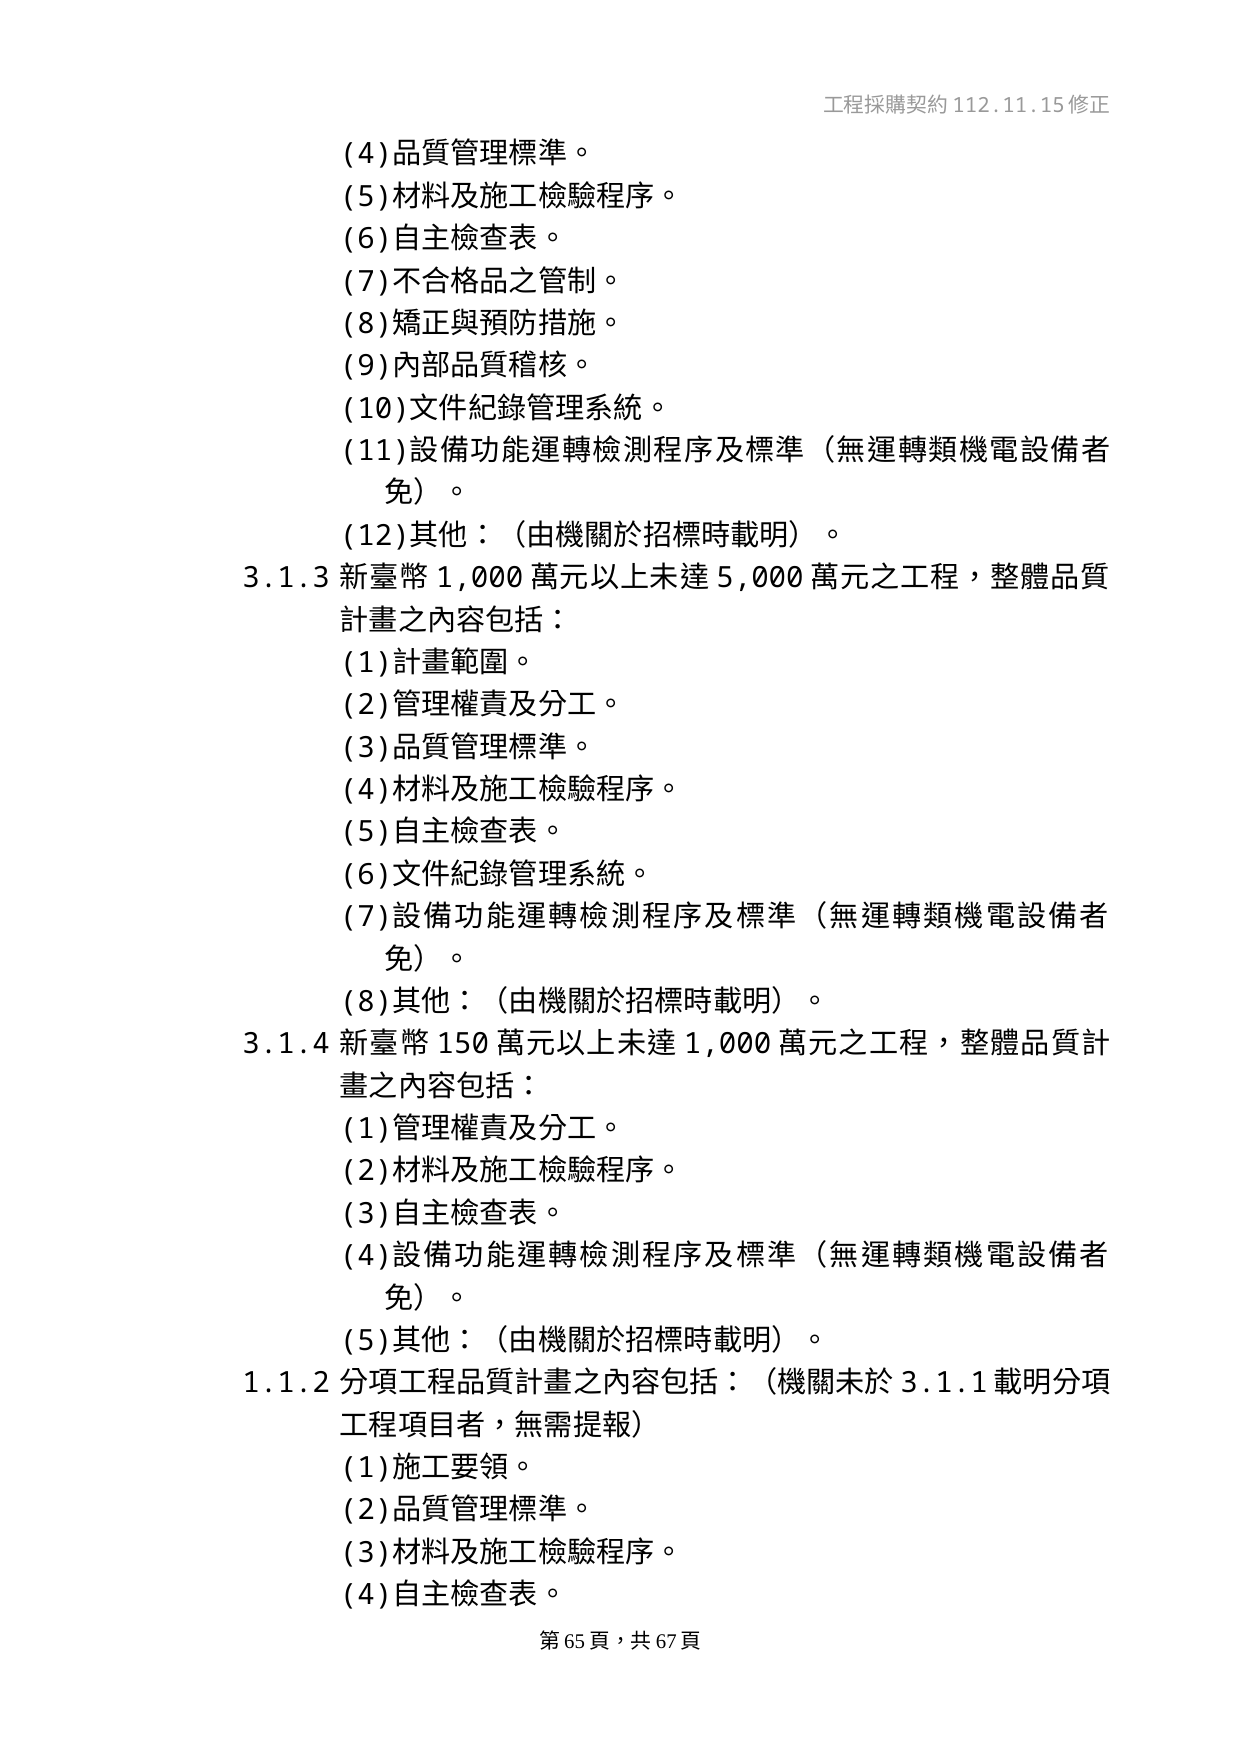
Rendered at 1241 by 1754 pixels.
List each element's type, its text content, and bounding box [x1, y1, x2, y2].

list 自主檢查表。 [339, 808, 1110, 850]
list 新臺幣1,000萬元以上未達5,000萬元之工程，整體品質計畫之內容包括： [242, 554, 1110, 638]
list 管理權責及分工。 [339, 1104, 1110, 1147]
list 設備功能運轉檢測程序及標準（無運轉類機電設備者免）。 [339, 1232, 1110, 1316]
list 文件紀錄管理系統。 [339, 850, 1110, 893]
list 其他：（由機關於招標時載明）。 [339, 1316, 1110, 1359]
list 材料及施工檢驗程序。 [339, 766, 1110, 808]
list 文件紀錄管理系統。 [339, 384, 1110, 427]
list 內部品質稽核。 [339, 342, 1110, 384]
list 不合格品之管制。 [339, 257, 1110, 299]
list 設備功能運轉檢測程序及標準（無運轉類機電設備者免）。 [339, 427, 1110, 511]
list 其他：（由機關於招標時載明）。 [339, 977, 1110, 1020]
list 分項工程品質計畫之內容包括：（機關未於3.1.1載明分項工程項目者，無需提報） [242, 1359, 1110, 1443]
list 品質管理標準。 [339, 130, 1110, 172]
list 自主檢查表。 [339, 215, 1110, 257]
list 自主檢查表。 [339, 1189, 1110, 1232]
list 其他：（由機關於招標時載明）。 [339, 511, 1110, 554]
list 品質管理標準。 [339, 1486, 1110, 1528]
list 品質管理標準。 [339, 723, 1110, 766]
list 自主檢查表。 [339, 1571, 1110, 1613]
list 材料及施工檢驗程序。 [339, 1528, 1110, 1571]
list 計畫範圍。 [339, 638, 1110, 681]
list 矯正與預防措施。 [339, 299, 1110, 342]
list 設備功能運轉檢測程序及標準（無運轉類機電設備者免）。 [339, 893, 1110, 977]
list 施工要領。 [339, 1443, 1110, 1486]
list 新臺幣150萬元以上未達1,000萬元之工程，整體品質計畫之內容包括： [242, 1020, 1110, 1104]
list 管理權責及分工。 [339, 681, 1110, 723]
list 材料及施工檢驗程序。 [339, 172, 1110, 215]
list 材料及施工檢驗程序。 [339, 1147, 1110, 1189]
